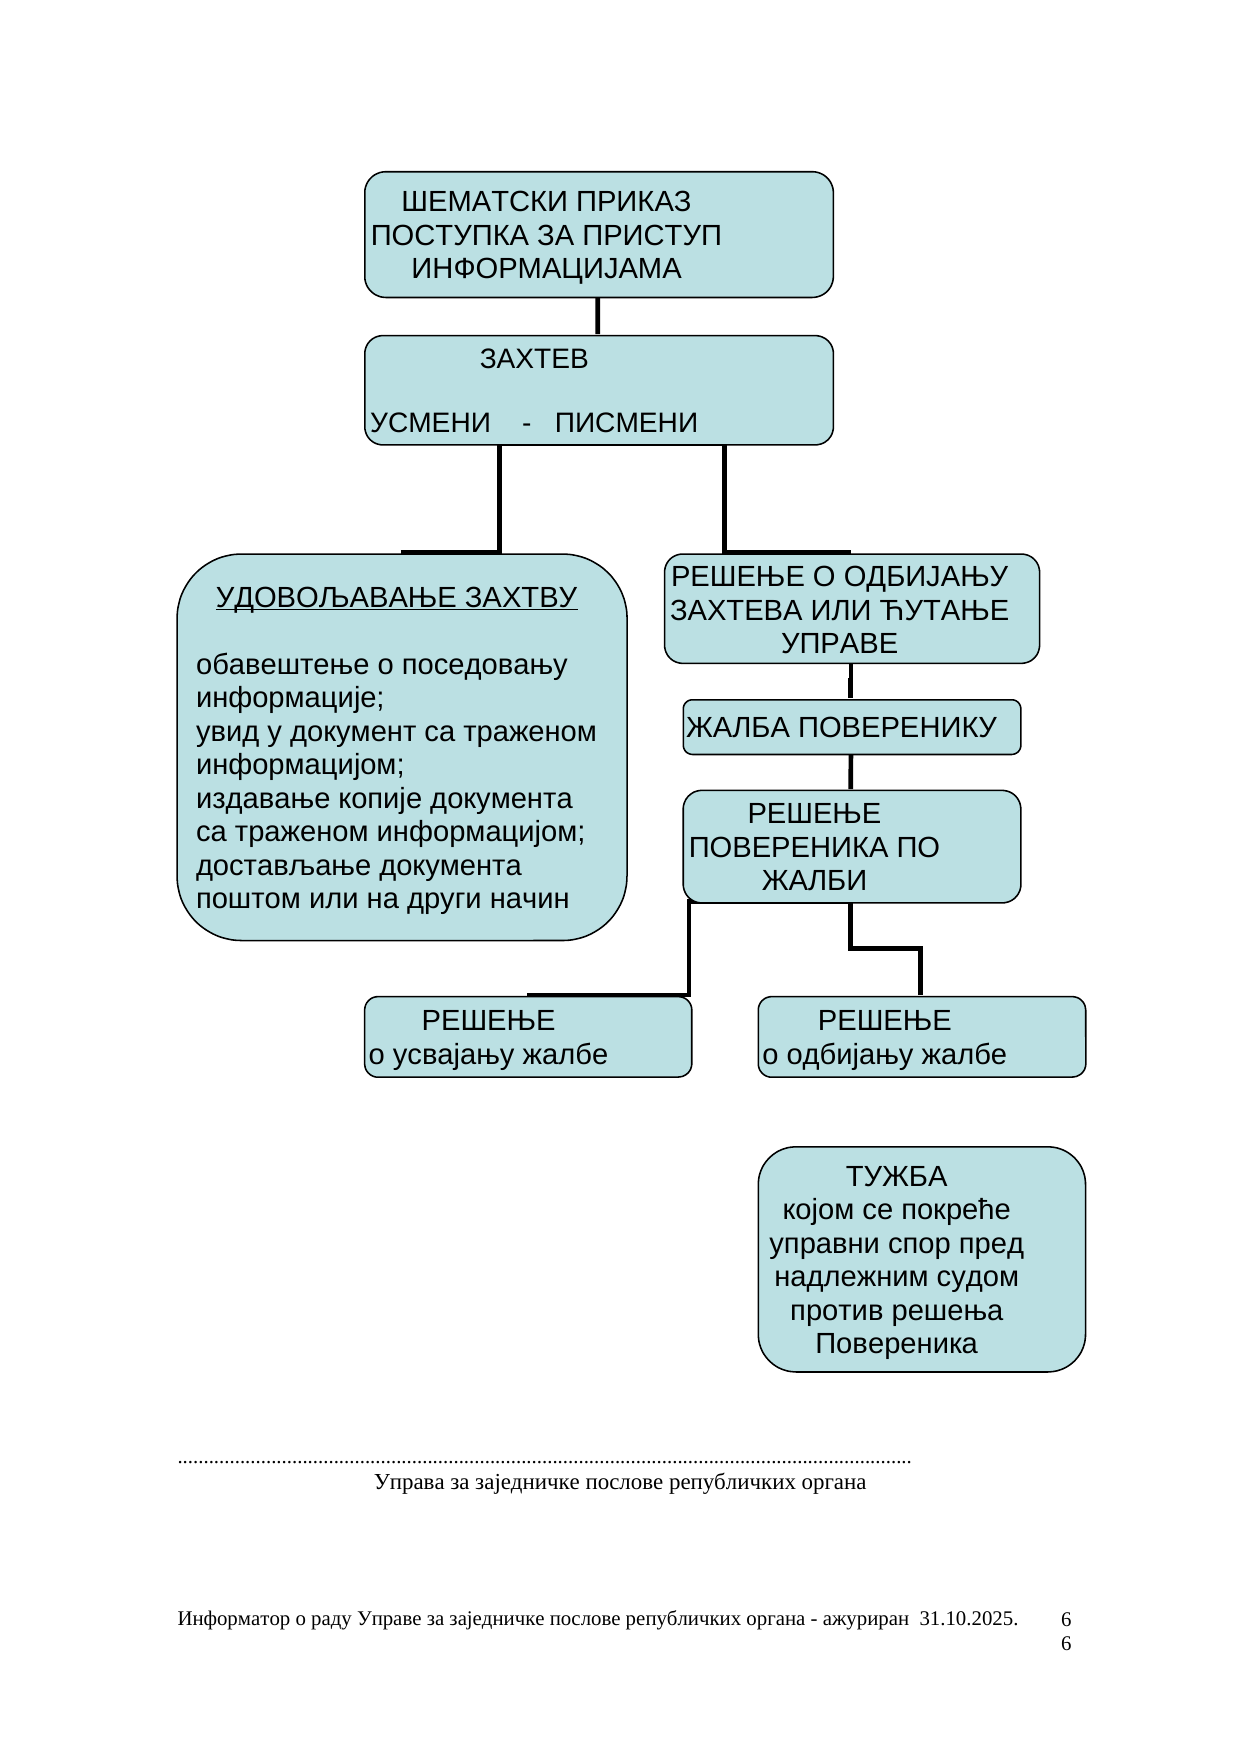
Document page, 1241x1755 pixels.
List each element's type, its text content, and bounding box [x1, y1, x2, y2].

text ............................................................................................................................................. [177, 1444, 1063, 1468]
text Управа за заједничке послове републичких органа [177, 1468, 1063, 1494]
